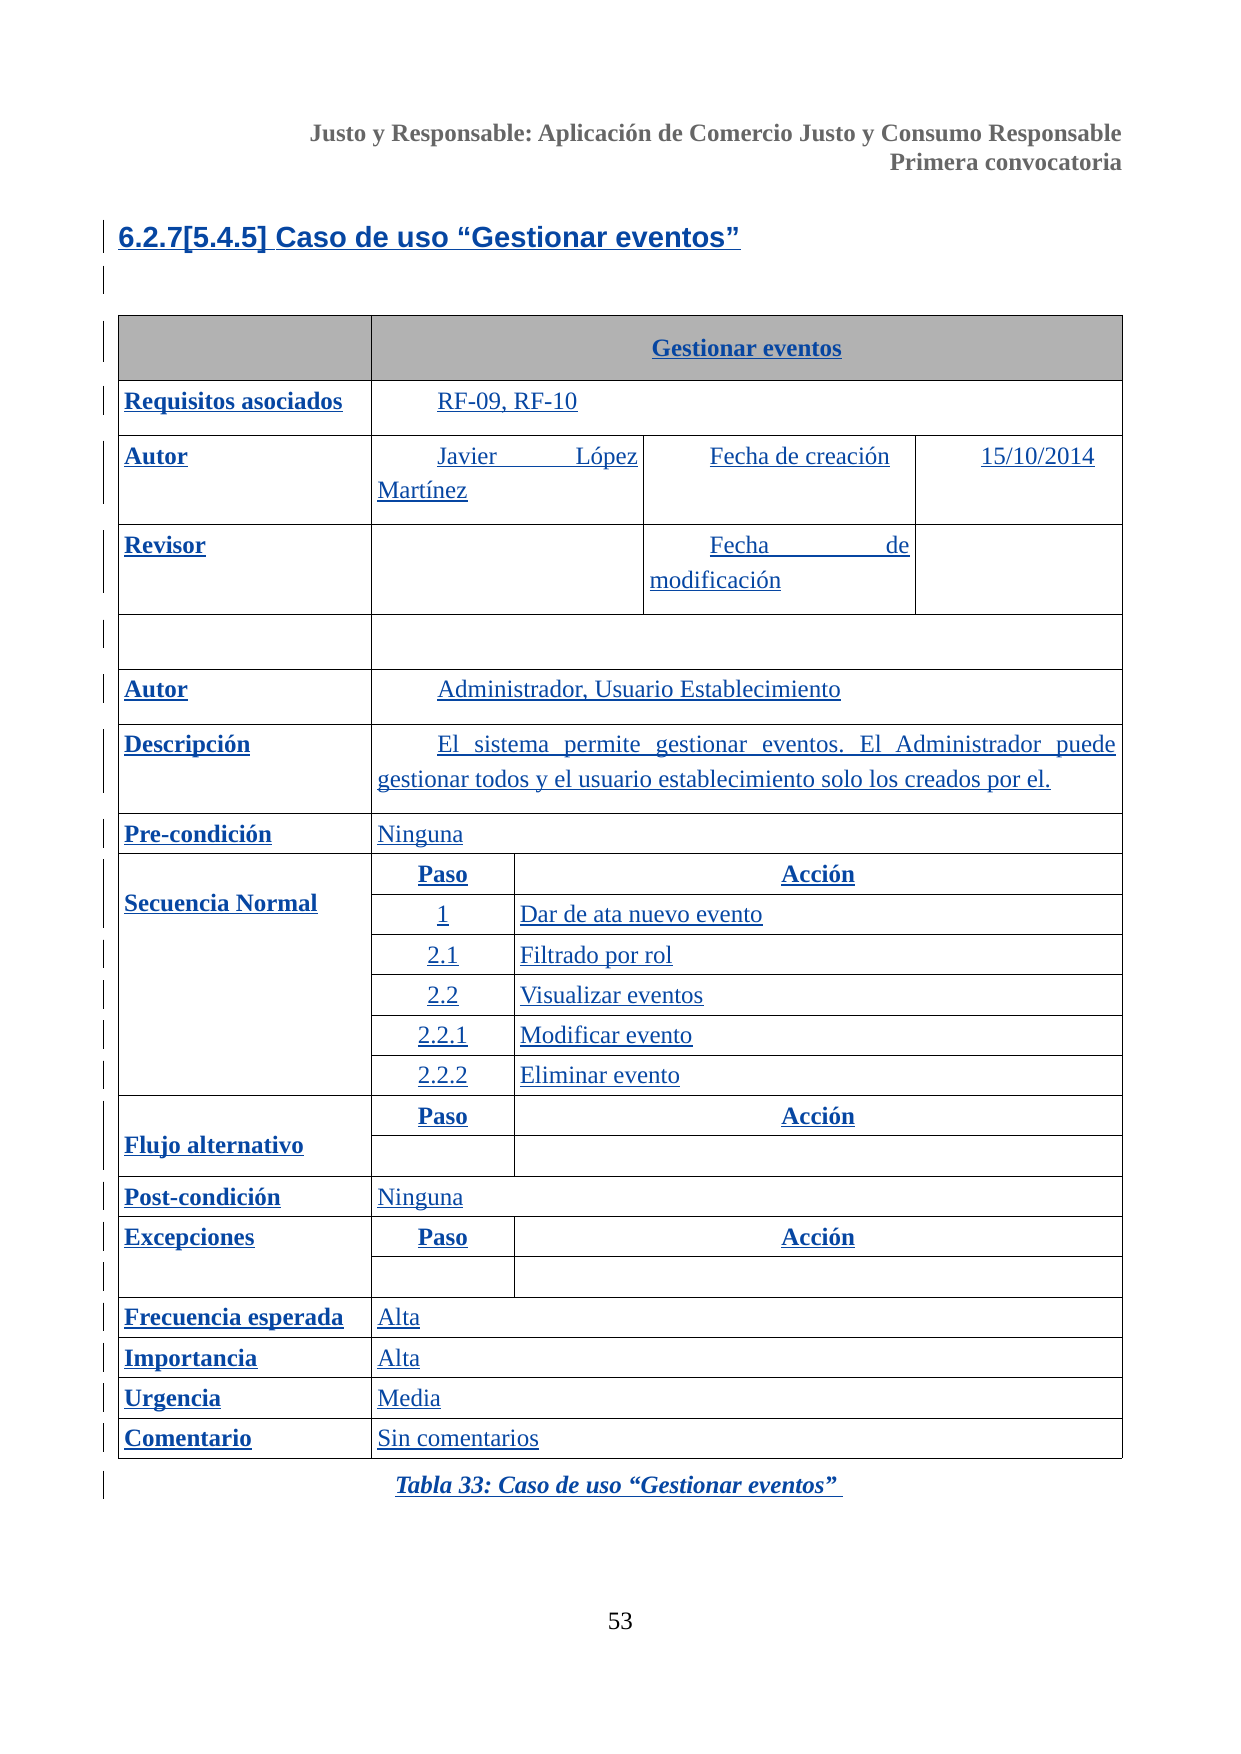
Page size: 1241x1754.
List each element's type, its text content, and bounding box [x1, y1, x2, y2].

table_cell Secuencia Normal [119, 854, 371, 1095]
table_cell Visualizar eventos [515, 975, 1122, 1014]
table_cell Filtrado por rol [515, 935, 1122, 974]
table_cell Urgencia [119, 1378, 371, 1418]
table_cell 2.2 [372, 975, 514, 1014]
table_cell Revisor [119, 525, 371, 614]
table_cell Administrador, Usuario Establecimiento [372, 670, 1122, 723]
table_cell Importancia [119, 1338, 371, 1377]
subtitle Caso de uso “Gestionar eventos” [118, 220, 1122, 253]
table_cell Media [372, 1378, 1122, 1418]
table_cell 2.2.2 [372, 1056, 514, 1095]
table_cell Acción [515, 1217, 1122, 1256]
table_cell Paso [372, 854, 514, 893]
table_cell [515, 1257, 1122, 1297]
table_cell Pre-condición [119, 814, 371, 853]
table_cell [372, 615, 1122, 669]
table_cell Acción [515, 1096, 1122, 1135]
table_cell RF-09, RF-10 [372, 381, 1122, 435]
table_cell Descripción [119, 725, 371, 813]
table_cell 2.2.1 [372, 1016, 514, 1055]
table_cell Javier López Martínez [372, 436, 643, 524]
table_cell Comentario [119, 1419, 371, 1458]
table_cell [119, 615, 371, 669]
table_cell Requisitos asociados [119, 381, 371, 435]
table_cell Alta [372, 1338, 1122, 1377]
table_cell Ninguna [372, 814, 1122, 853]
table_cell Paso [372, 1217, 514, 1256]
table_cell Dar de ata nuevo evento [515, 895, 1122, 934]
table_cell Fecha de modificación [644, 525, 915, 614]
table_cell Paso [372, 1096, 514, 1135]
table_cell 2.1 [372, 935, 514, 974]
table_cell Flujo alternativo [119, 1096, 371, 1176]
text Tabla 33: Caso de uso “Gestionar eventos” [118, 1471, 1122, 1499]
table_cell Autor [119, 436, 371, 524]
table_cell El sistema permite gestionar eventos. El Administrador puede gestionar todos y el usuario establecimiento solo los creados por el. [372, 725, 1122, 813]
table_cell [372, 1136, 514, 1176]
table_header Gestionar eventos [372, 316, 1122, 380]
table_cell Fecha de creación [644, 436, 915, 524]
table_cell Autor [119, 670, 371, 723]
table_cell [372, 1257, 514, 1297]
table_cell 15/10/2014 [916, 436, 1122, 524]
table_cell Eliminar evento [515, 1056, 1122, 1095]
table_cell Acción [515, 854, 1122, 893]
table_cell Modificar evento [515, 1016, 1122, 1055]
table_cell 1 [372, 895, 514, 934]
table_header [119, 316, 371, 380]
table_cell Excepciones [119, 1217, 371, 1297]
table_cell [916, 525, 1122, 614]
table_cell Post-condición [119, 1177, 371, 1216]
table_cell Ninguna [372, 1177, 1122, 1216]
table_cell Alta [372, 1298, 1122, 1337]
table_cell Frecuencia esperada [119, 1298, 371, 1337]
table_cell [515, 1136, 1122, 1176]
table_cell [372, 525, 643, 614]
table_cell Sin comentarios [372, 1419, 1122, 1458]
